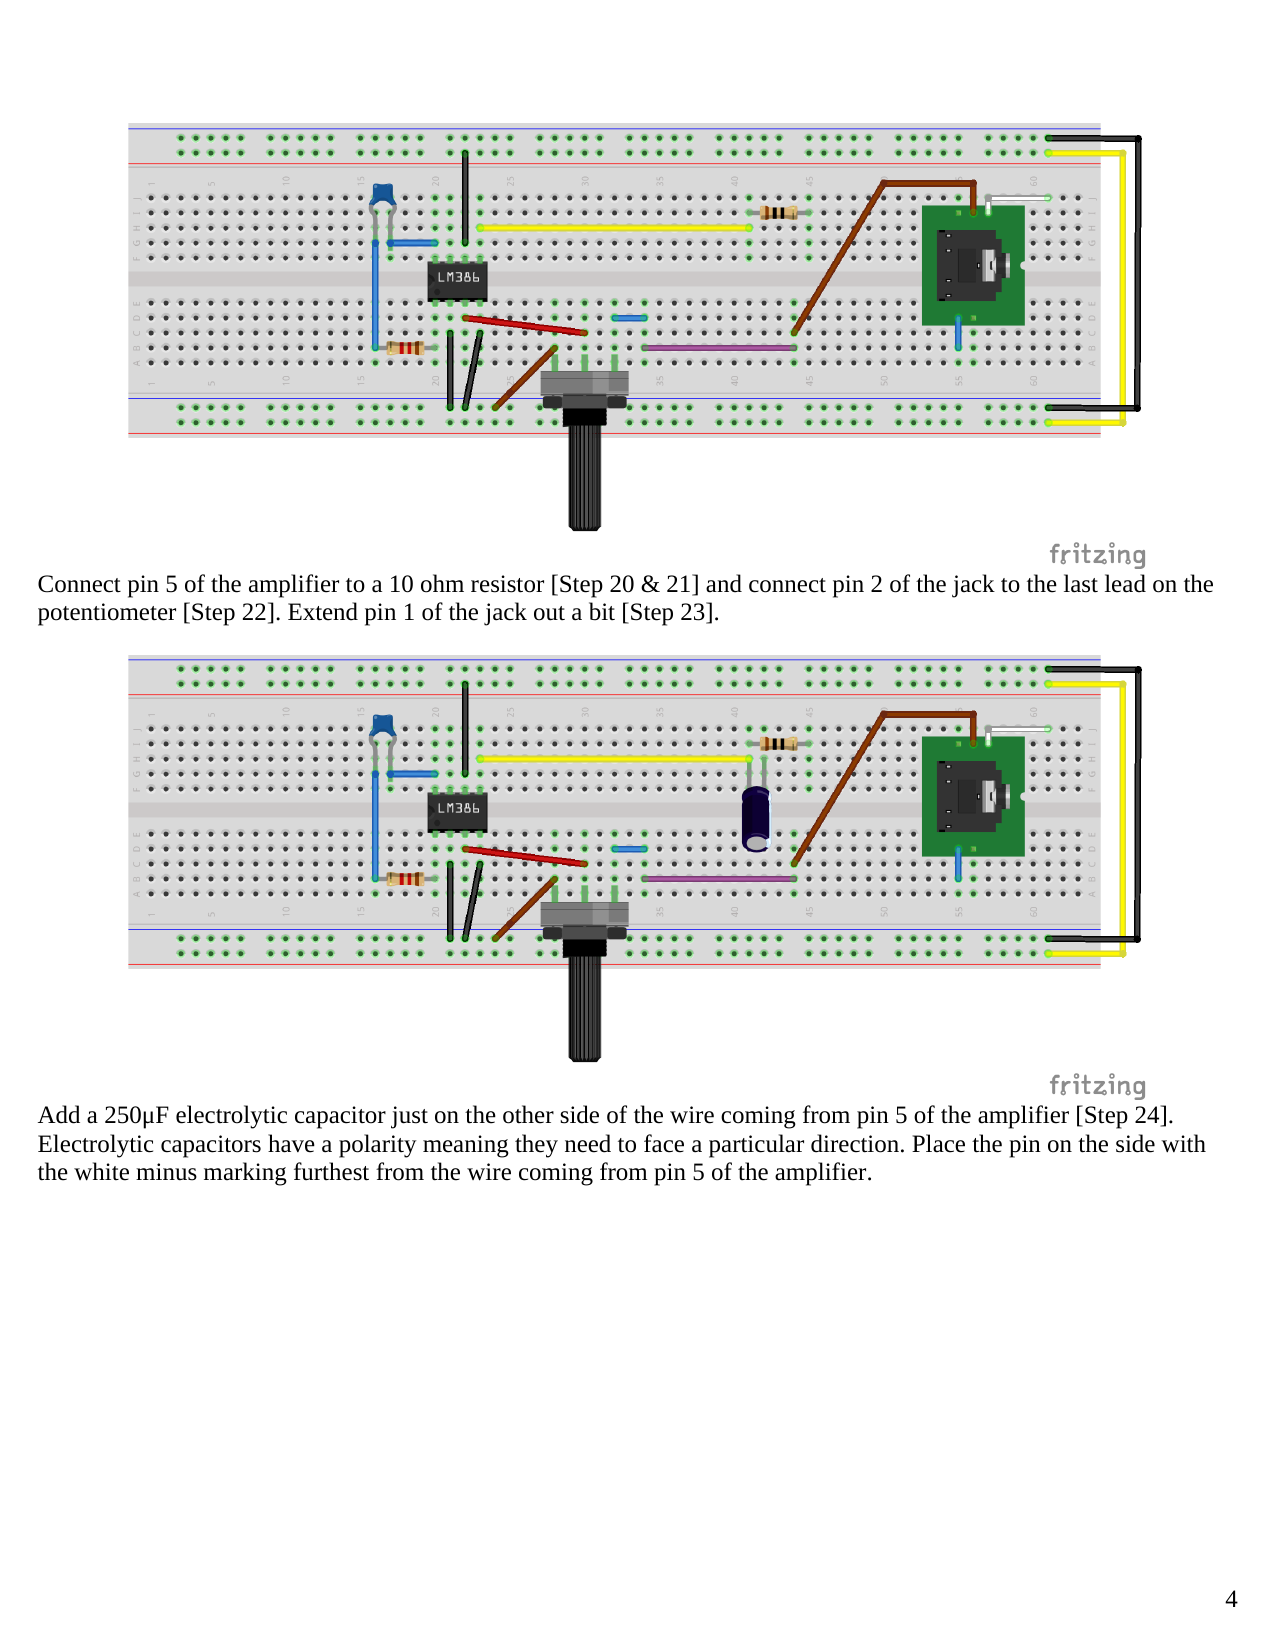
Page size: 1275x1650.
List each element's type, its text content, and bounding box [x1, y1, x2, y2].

picture [128, 655, 1147, 1100]
picture [128, 123, 1147, 569]
text Add a 250μF electrolytic capacitor just on the other side of the wire coming from pin 5 of the amplifier [Step 24]. Electrolytic capacitors have a polarity meaning they need to face a particular direction. Place the pin on the side with the white minus marking furthest from the wire coming from pin 5 of the amplifier. [37, 1100, 1237, 1186]
text Connect pin 5 of the amplifier to a 10 ohm resistor [Step 20 & 21] and connect pin 2 of the jack to the last lead on the potentiometer [Step 22]. Extend pin 1 of the jack out a bit [Step 23]. [37, 569, 1237, 626]
